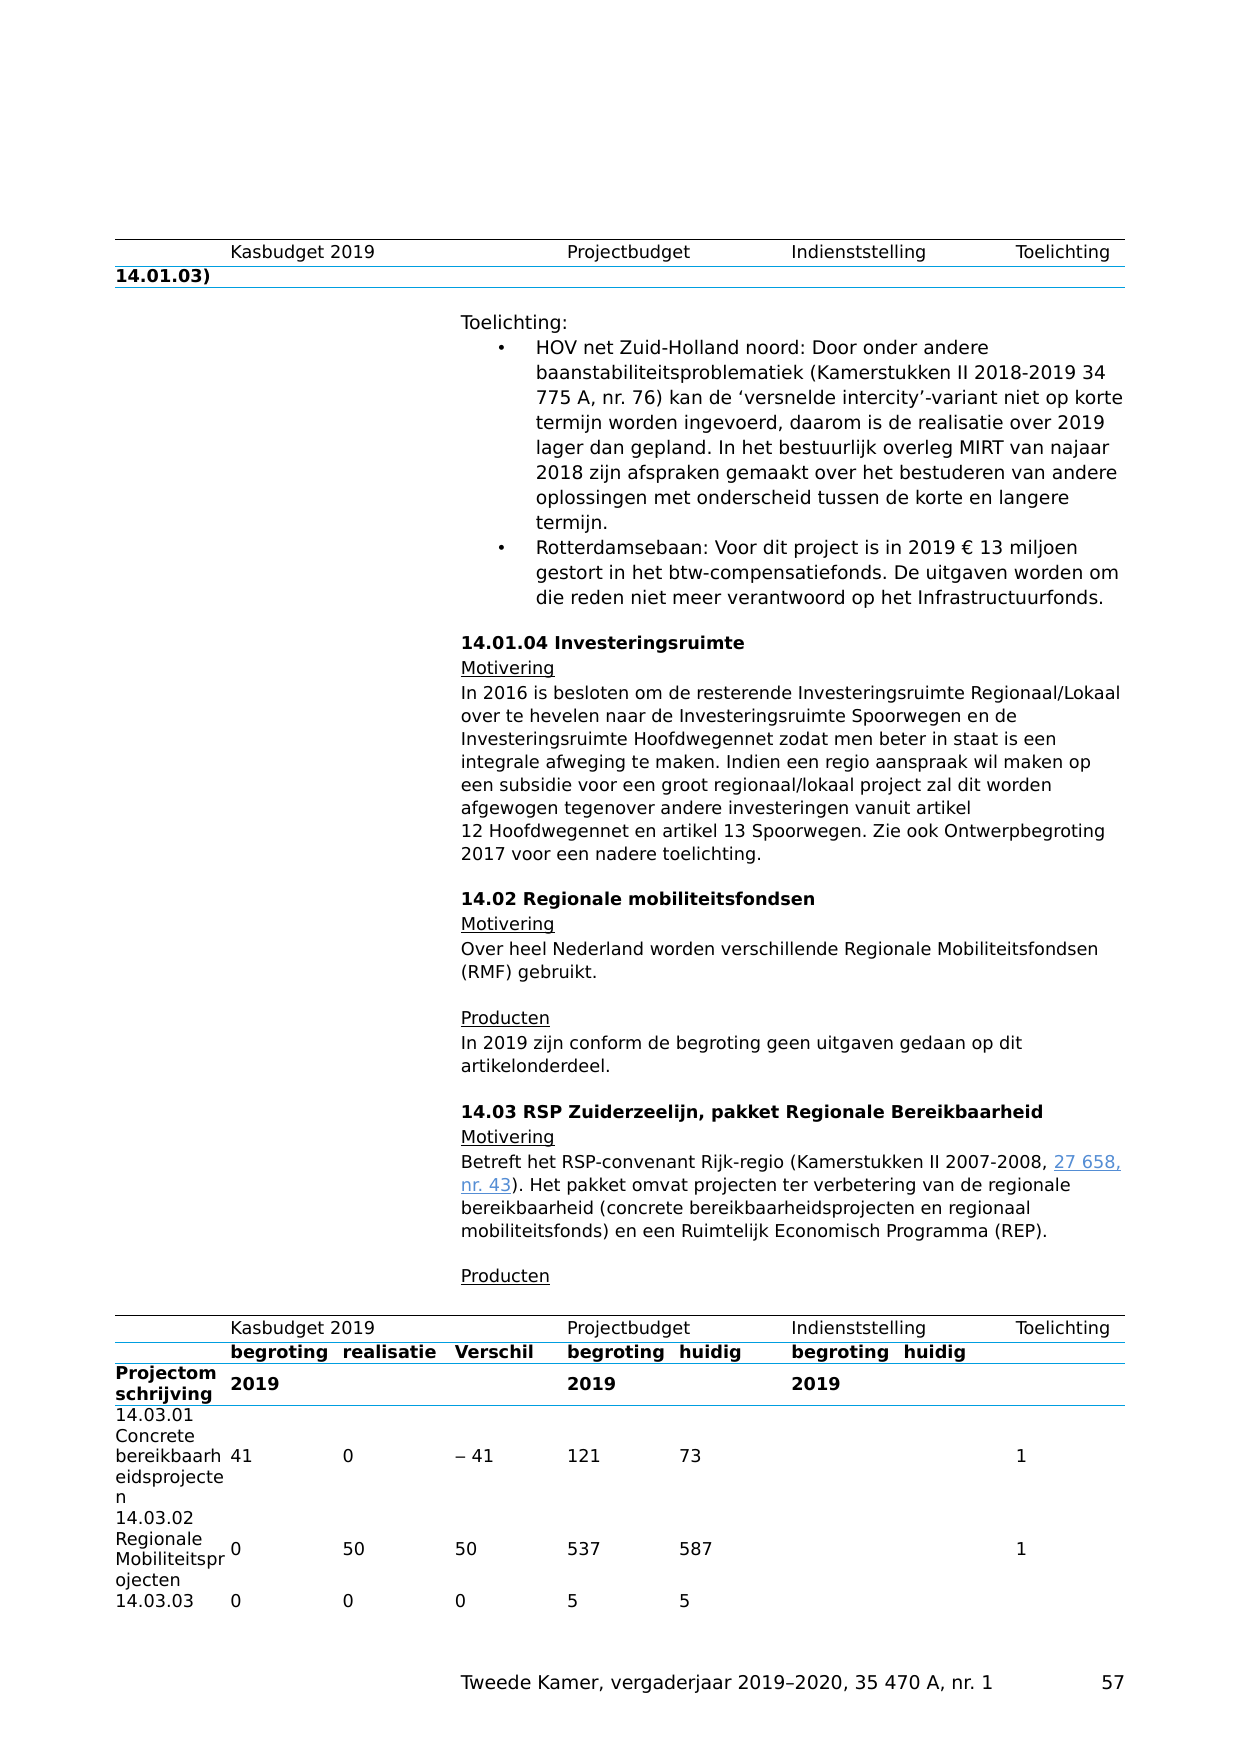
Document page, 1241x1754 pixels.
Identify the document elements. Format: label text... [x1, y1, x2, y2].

table_cell [900, 1591, 1013, 1611]
table_cell realisatie [340, 1343, 452, 1363]
table_cell Indienststelling [788, 1316, 1013, 1342]
text Motivering [461, 912, 1125, 935]
text 14.02 Regionale mobiliteitsfondsen [461, 887, 1125, 910]
table_cell begroting [564, 1343, 676, 1363]
table_cell Toelichting [1013, 240, 1125, 266]
table_cell 1 [1013, 1508, 1125, 1591]
list HOV net Zuid-Holland noord: Door onder andere baanstabiliteitsproblematiek (Kamerstukken II 2018-2019 34 775 A, nr. 76) kan de ‘versnelde intercity’-variant niet op korte termijn worden ingevoerd, daarom is de realisatie over 2019 lager dan gepland. In het bestuurlijk overleg MIRT van najaar 2018 zijn afspraken gemaakt over het bestuderen van andere oplossingen met onderscheid tussen de korte en langere termijn. [498, 334, 1125, 534]
table_cell 537 [564, 1508, 676, 1591]
text In 2019 zijn conform de begroting geen uitgaven gedaan op dit artikelonderdeel. [461, 1031, 1125, 1077]
text Toelichting: [461, 312, 1125, 334]
table_cell [227, 267, 339, 287]
table_cell 14.03.02 Regionale Mobiliteitsprojecten [115, 1508, 227, 1591]
table_cell 121 [564, 1406, 676, 1508]
table_cell [1013, 1343, 1125, 1363]
table_cell Kasbudget 2019 [227, 240, 564, 266]
table_cell 0 [227, 1591, 339, 1611]
text Producten [461, 1006, 1125, 1029]
table_cell 2019 [564, 1364, 676, 1404]
table_cell [1013, 1364, 1125, 1404]
text Motivering [461, 1125, 1125, 1148]
table_cell huidig [900, 1343, 1013, 1363]
table_cell Toelichting [1013, 1316, 1125, 1342]
table_cell [788, 1591, 900, 1611]
table_header Projectoverzicht Regiospecifiek Pakket Zuiderzeelijn (14.03) (bedragen x € 1 miljoen) [115, 1290, 1125, 1314]
list Rotterdamsebaan: Voor dit project is in 2019 € 13 miljoen gestort in het btw-compensatiefonds. De uitgaven worden om die reden niet meer verantwoord op het Infrastructuurfonds. [498, 534, 1125, 609]
table_cell Projectomschrijving [115, 1364, 227, 1404]
table_cell [900, 1508, 1013, 1591]
table_cell 5 [676, 1591, 788, 1611]
text Producten [461, 1264, 1125, 1287]
text Motivering [461, 656, 1125, 679]
table_cell Kasbudget 2019 [227, 1316, 564, 1342]
table_cell huidig [676, 1343, 788, 1363]
table_cell 50 [452, 1508, 564, 1591]
table_cell [115, 1343, 227, 1363]
table_cell [452, 267, 564, 287]
table_cell [788, 1406, 900, 1508]
table_cell 0 [227, 1508, 339, 1591]
table_cell 50 [340, 1508, 452, 1591]
table_cell Indienststelling [788, 240, 1013, 266]
table_cell [340, 267, 452, 287]
text In 2016 is besloten om de resterende Investeringsruimte Regionaal/Lokaal over te hevelen naar de Investeringsruimte Spoorwegen en de Investeringsruimte Hoofdwegennet zodat men beter in staat is een integrale afweging te maken. Indien een regio aanspraak wil maken op een subsidie voor een groot regionaal/lokaal project zal dit worden afgewogen tegenover andere investeringen vanuit artikel 12 Hoofdwegennet en artikel 13 Spoorwegen. Zie ook Ontwerpbegroting 2017 voor een nadere toelichting. [461, 681, 1125, 864]
table_cell 14.03.01 Concrete bereikbaarheidsprojecten [115, 1406, 227, 1508]
table_cell [676, 267, 788, 287]
table_cell 0 [340, 1591, 452, 1611]
table_cell Verschil [452, 1343, 564, 1363]
table_cell 587 [676, 1508, 788, 1591]
table_cell [788, 1508, 900, 1591]
table_cell Projectbudget [564, 1316, 788, 1342]
text 14.03 RSP Zuiderzeelijn, pakket Regionale Bereikbaarheid [461, 1100, 1125, 1123]
table_cell [788, 267, 900, 287]
table_cell 14.01.03) [115, 267, 227, 287]
table_cell [900, 1406, 1013, 1508]
table_cell [900, 1364, 1013, 1404]
table_cell 1 [1013, 1406, 1125, 1508]
table_cell ‒ 41 [452, 1406, 564, 1508]
table_cell 2019 [227, 1364, 339, 1404]
table_cell [564, 267, 676, 287]
text 14.01.04 Investeringsruimte [461, 631, 1125, 654]
table_cell 2019 [788, 1364, 900, 1404]
table_cell 5 [564, 1591, 676, 1611]
table_cell [676, 1364, 788, 1404]
table_cell begroting [227, 1343, 339, 1363]
text Over heel Nederland worden verschillende Regionale Mobiliteitsfondsen (RMF) gebruikt. [461, 937, 1125, 983]
table_cell 41 [227, 1406, 339, 1508]
table_cell [452, 1364, 564, 1404]
table_cell [115, 1316, 227, 1342]
table_cell [1013, 267, 1125, 287]
table_cell 14.03.03 [115, 1591, 227, 1611]
table_cell [1013, 1591, 1125, 1611]
text Betreft het RSP-convenant Rijk-regio (Kamerstukken II 2007-2008, 27 658, nr. 43). Het pakket omvat projecten ter verbetering van de regionale bereikbaarheid (concrete bereikbaarheidsprojecten en regionaal mobiliteitsfonds) en een Ruimtelijk Economisch Programma (REP). [461, 1150, 1125, 1242]
table_header Projectoverzicht behorende bij 14.01.03 Realisatieprogramma Regionaal, lokale infrastructuur (bedragen x € 1 miljoen) [115, 191, 1125, 239]
table_cell [900, 267, 1013, 287]
table_cell [115, 240, 227, 266]
table_cell 0 [340, 1406, 452, 1508]
table_cell begroting [788, 1343, 900, 1363]
table_cell [340, 1364, 452, 1404]
table_cell Projectbudget [564, 240, 788, 266]
table_cell 73 [676, 1406, 788, 1508]
table_cell 0 [452, 1591, 564, 1611]
